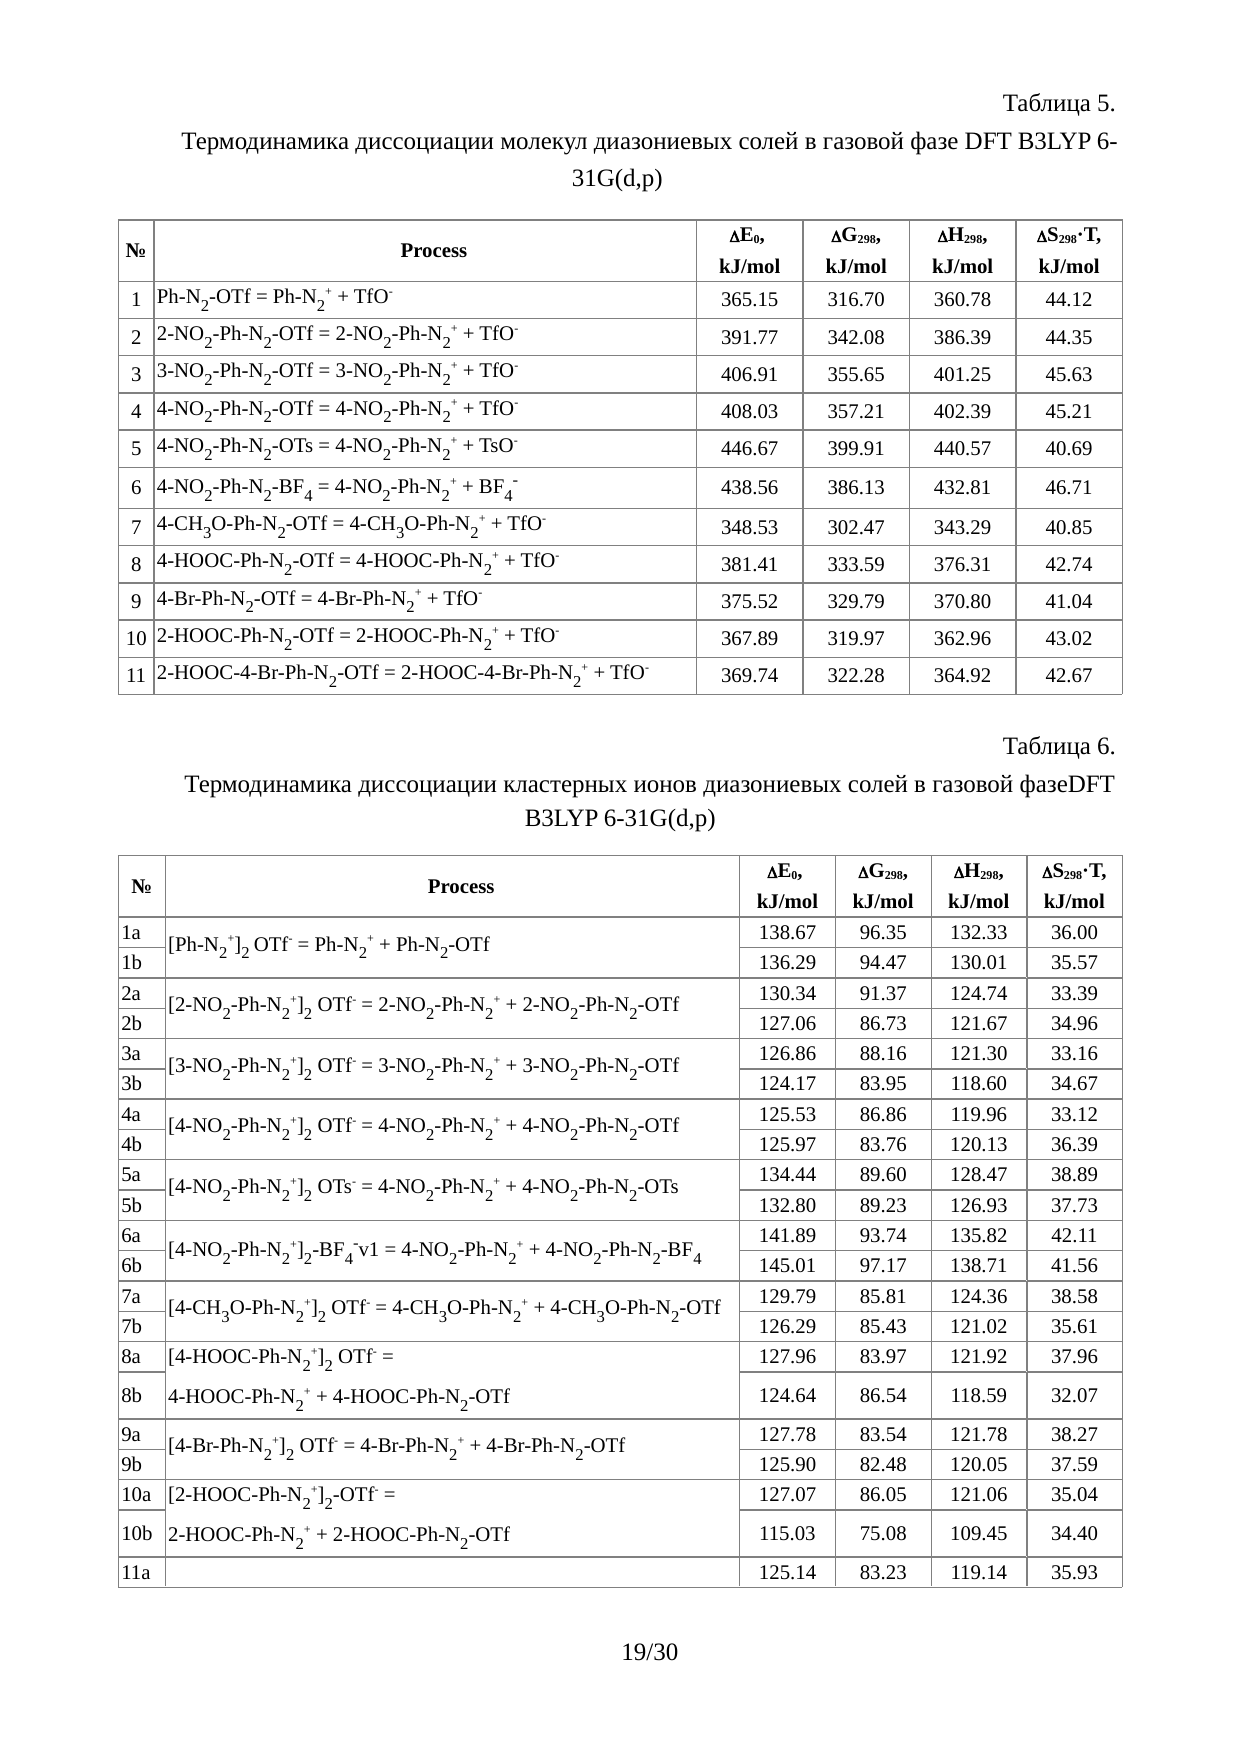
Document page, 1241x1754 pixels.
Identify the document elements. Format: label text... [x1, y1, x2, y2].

table_header DE0, kJ/mol [740, 856, 835, 916]
table_cell 127.96 [740, 1342, 835, 1371]
table_cell 35.04 [1028, 1480, 1122, 1509]
table_cell 8 [119, 546, 153, 582]
table_cell 44.35 [1017, 319, 1122, 355]
table_cell 130.34 [740, 979, 835, 1007]
table_cell 402.39 [910, 394, 1015, 429]
table_cell 145.01 [740, 1251, 835, 1280]
table_cell 5 [119, 431, 153, 467]
table_cell 42.74 [1017, 546, 1122, 582]
table_cell 3a [119, 1039, 165, 1068]
table_cell 85.81 [836, 1282, 931, 1311]
table_cell 83.95 [836, 1070, 931, 1098]
table_cell 40.85 [1017, 509, 1122, 545]
table_cell 440.57 [910, 431, 1015, 467]
table_cell 3 [119, 356, 153, 392]
table_cell 141.89 [740, 1221, 835, 1250]
table_cell 370.80 [910, 584, 1015, 619]
table_cell 121.02 [932, 1312, 1026, 1341]
table_cell 94.47 [836, 948, 931, 977]
table_cell 83.97 [836, 1342, 931, 1371]
table_cell 6a [119, 1221, 165, 1250]
table_cell 35.93 [1026, 1558, 1122, 1587]
table_cell 126.29 [740, 1312, 835, 1341]
table_cell 38.27 [1028, 1420, 1122, 1448]
table_cell [4-NO2-Ph-N2+]2 OTf- = 4-NO2-Ph-N2+ + 4-NO2-Ph-N2-OTf [166, 1100, 739, 1159]
table_cell 125.90 [740, 1450, 835, 1479]
table_cell 7 [119, 509, 153, 545]
table_header DH298, kJ/mol [910, 221, 1015, 281]
table_cell 126.93 [932, 1191, 1026, 1219]
table_cell 4-HOOC-Ph-N2-OTf = 4-HOOC-Ph-N2+ + TfO- [155, 546, 696, 582]
table_cell 33.12 [1028, 1100, 1122, 1129]
table_cell 386.39 [910, 319, 1015, 355]
table_cell 362.96 [910, 621, 1015, 657]
table_cell 126.86 [740, 1039, 835, 1068]
table_cell 130.01 [932, 948, 1026, 977]
table_cell 127.06 [740, 1009, 835, 1038]
table_cell 91.37 [836, 979, 931, 1007]
table_cell 11a [119, 1558, 165, 1587]
table_cell 2-HOOC-Ph-N2-OTf = 2-HOOC-Ph-N2+ + TfO- [155, 621, 696, 657]
table_cell [2-NO2-Ph-N2+]2 OTf- = 2-NO2-Ph-N2+ + 2-NO2-Ph-N2-OTf [166, 979, 739, 1038]
table_cell 124.64 [740, 1373, 835, 1418]
table_cell 121.78 [932, 1420, 1026, 1448]
table_header DG298, kJ/mol [804, 221, 909, 281]
table_cell 129.79 [740, 1282, 835, 1311]
table_cell 128.47 [932, 1160, 1026, 1189]
table_cell 41.56 [1028, 1251, 1122, 1280]
table_cell 125.97 [740, 1130, 835, 1159]
table_cell 2 [119, 319, 153, 355]
table_cell 37.73 [1028, 1191, 1122, 1219]
table_cell 4 [119, 394, 153, 429]
table_cell 136.29 [740, 948, 835, 977]
table_header Process [155, 221, 696, 281]
table_cell 121.92 [932, 1342, 1026, 1371]
table_cell 83.23 [835, 1558, 931, 1587]
table_cell 386.13 [804, 468, 909, 508]
text Таблица 6. [118, 731, 1122, 760]
table_cell 432.81 [910, 468, 1015, 508]
table_cell 4-Br-Ph-N2-OTf = 4-Br-Ph-N2+ + TfO- [155, 584, 696, 619]
table_cell 120.13 [932, 1130, 1026, 1159]
table_cell 4b [119, 1130, 165, 1159]
table_cell 446.67 [697, 431, 802, 467]
table_cell 333.59 [804, 546, 909, 582]
table_cell 89.60 [836, 1160, 931, 1189]
table_cell 355.65 [804, 356, 909, 392]
table_cell [4-HOOC-Ph-N2+]2 OTf- = 4-HOOC-Ph-N2+ + 4-HOOC-Ph-N2-OTf [166, 1342, 739, 1418]
table_cell 42.67 [1017, 658, 1122, 694]
table_cell 118.59 [932, 1373, 1026, 1418]
table_cell 93.74 [836, 1221, 931, 1250]
table_cell 124.74 [932, 979, 1026, 1007]
table_cell 4-NO2-Ph-N2-OTs = 4-NO2-Ph-N2+ + TsO- [155, 431, 696, 467]
table_cell 367.89 [697, 621, 802, 657]
table_cell 4-CH3O-Ph-N2-OTf = 4-CH3O-Ph-N2+ + TfO- [155, 509, 696, 545]
table_cell 38.58 [1028, 1282, 1122, 1311]
table_cell 6 [119, 468, 153, 508]
table_cell 3-NO2-Ph-N2-OTf = 3-NO2-Ph-N2+ + TfO- [155, 356, 696, 392]
table_header DH298, kJ/mol [932, 856, 1026, 916]
table_cell 88.16 [836, 1039, 931, 1068]
table_cell 75.08 [836, 1511, 931, 1556]
table_header DS298·T, kJ/mol [1017, 221, 1122, 281]
table_cell 86.73 [836, 1009, 931, 1038]
table_cell 83.76 [836, 1130, 931, 1159]
table_cell 82.48 [836, 1450, 931, 1479]
table_cell 319.97 [804, 621, 909, 657]
table_cell [4-NO2-Ph-N2+]2-BF4-v1 = 4-NO2-Ph-N2+ + 4-NO2-Ph-N2-BF4 [166, 1221, 739, 1280]
table_cell 124.36 [932, 1282, 1026, 1311]
table_cell 364.92 [910, 658, 1015, 694]
table_cell 43.02 [1017, 621, 1122, 657]
table_cell 9b [119, 1450, 165, 1479]
table_cell 45.63 [1017, 356, 1122, 392]
table_cell 1b [119, 948, 165, 977]
table_cell 41.04 [1017, 584, 1122, 619]
table_header Process [166, 856, 739, 916]
table_cell 2a [119, 979, 165, 1007]
table_header DG298, kJ/mol [836, 856, 931, 916]
table_cell 119.14 [931, 1558, 1026, 1587]
table_cell 42.11 [1028, 1221, 1122, 1250]
text Таблица 5. [118, 88, 1122, 117]
table_cell 5b [119, 1191, 165, 1219]
table_cell 85.43 [836, 1312, 931, 1341]
table_cell 8b [119, 1373, 165, 1418]
table_cell 138.67 [740, 918, 835, 947]
table_cell 4-NO2-Ph-N2-BF4 = 4-NO2-Ph-N2+ + BF4- [155, 468, 696, 508]
table_cell 86.86 [836, 1100, 931, 1129]
table_cell 381.41 [697, 546, 802, 582]
table_cell 132.33 [932, 918, 1026, 947]
table_cell 401.25 [910, 356, 1015, 392]
table_cell 125.14 [739, 1558, 835, 1587]
table_cell 96.35 [836, 918, 931, 947]
table_cell 135.82 [932, 1221, 1026, 1250]
table_cell 34.96 [1028, 1009, 1122, 1038]
table_cell 391.77 [697, 319, 802, 355]
table_cell Ph-N2-OTf = Ph-N2+ + TfO- [155, 282, 696, 318]
table_cell 438.56 [697, 468, 802, 508]
table_cell 2-NO2-Ph-N2-OTf = 2-NO2-Ph-N2+ + TfO- [155, 319, 696, 355]
table_header № [119, 221, 153, 281]
table_cell 348.53 [697, 509, 802, 545]
table_cell 7b [119, 1312, 165, 1341]
table_cell 35.57 [1028, 948, 1122, 977]
table_cell 120.05 [932, 1450, 1026, 1479]
table_cell [2-HOOC-Ph-N2+]2-OTf- = 2-HOOC-Ph-N2+ + 2-HOOC-Ph-N2-OTf [166, 1480, 739, 1556]
table_cell 127.07 [740, 1480, 835, 1509]
table_cell 8a [119, 1342, 165, 1371]
table_cell 36.39 [1028, 1130, 1122, 1159]
table_cell 342.08 [804, 319, 909, 355]
table_cell 89.23 [836, 1191, 931, 1219]
table_cell 109.45 [932, 1511, 1026, 1556]
table_header № [119, 856, 165, 916]
table_cell 125.53 [740, 1100, 835, 1129]
table_cell 121.06 [932, 1480, 1026, 1509]
text Термодинамика диссоциации кластерных ионов диазониевых солей в газовой фазеDFT B3LYP 6-31G(d,p) [118, 769, 1122, 832]
table_cell 37.96 [1028, 1342, 1122, 1371]
table_cell 37.59 [1028, 1450, 1122, 1479]
table_cell 4a [119, 1100, 165, 1129]
table_cell 9a [119, 1420, 165, 1448]
table_cell 5a [119, 1160, 165, 1189]
table_cell 1a [119, 918, 165, 947]
table_cell 4-NO2-Ph-N2-OTf = 4-NO2-Ph-N2+ + TfO- [155, 394, 696, 429]
table_cell 302.47 [804, 509, 909, 545]
text Термодинамика диссоциации молекул диазониевых солей в газовой фазе DFT B3LYP 6-31G(d,p) [118, 126, 1122, 192]
table_cell 365.15 [697, 282, 802, 318]
table_cell [4-Br-Ph-N2+]2 OTf- = 4-Br-Ph-N2+ + 4-Br-Ph-N2-OTf [166, 1420, 739, 1479]
table_cell 35.61 [1028, 1312, 1122, 1341]
table_cell 115.03 [740, 1511, 835, 1556]
table_cell 119.96 [932, 1100, 1026, 1129]
table_cell 83.54 [836, 1420, 931, 1448]
table_cell [165, 1558, 739, 1587]
table_cell 406.91 [697, 356, 802, 392]
table_cell 10 [119, 621, 153, 657]
table_cell 124.17 [740, 1070, 835, 1098]
table_cell 376.31 [910, 546, 1015, 582]
table_cell 11 [119, 658, 153, 694]
table_cell 121.67 [932, 1009, 1026, 1038]
table_cell 329.79 [804, 584, 909, 619]
table_cell [4-NO2-Ph-N2+]2 OTs- = 4-NO2-Ph-N2+ + 4-NO2-Ph-N2-OTs [166, 1160, 739, 1219]
table_cell 399.91 [804, 431, 909, 467]
table_cell 34.40 [1028, 1511, 1122, 1556]
table_cell 369.74 [697, 658, 802, 694]
table_cell 33.16 [1028, 1039, 1122, 1068]
table_cell 46.71 [1017, 468, 1122, 508]
table_cell 33.39 [1028, 979, 1122, 1007]
table_cell 134.44 [740, 1160, 835, 1189]
table_cell 2b [119, 1009, 165, 1038]
table_cell 7a [119, 1282, 165, 1311]
table_cell 2-HOOC-4-Br-Ph-N2-OTf = 2-HOOC-4-Br-Ph-N2+ + TfO- [155, 658, 696, 694]
table_cell 32.07 [1028, 1373, 1122, 1418]
table_cell 44.12 [1017, 282, 1122, 318]
table_cell 132.80 [740, 1191, 835, 1219]
table_cell 36.00 [1028, 918, 1122, 947]
table_cell 360.78 [910, 282, 1015, 318]
table_cell 322.28 [804, 658, 909, 694]
table_cell 10a [119, 1480, 165, 1509]
table_cell 86.05 [836, 1480, 931, 1509]
table_cell [Ph-N2+]2 OTf- = Ph-N2+ + Ph-N2-OTf [166, 918, 739, 977]
table_cell 138.71 [932, 1251, 1026, 1280]
table_header DS298·T, kJ/mol [1028, 856, 1122, 916]
table_cell 45.21 [1017, 394, 1122, 429]
table_cell 316.70 [804, 282, 909, 318]
table_cell 10b [119, 1511, 165, 1556]
table_cell 357.21 [804, 394, 909, 429]
table_cell 6b [119, 1251, 165, 1280]
table_cell [4-CH3O-Ph-N2+]2 OTf- = 4-CH3O-Ph-N2+ + 4-CH3O-Ph-N2-OTf [166, 1282, 739, 1341]
table_cell 1 [119, 282, 153, 318]
table_cell 118.60 [932, 1070, 1026, 1098]
table_header DE0, kJ/mol [697, 221, 802, 281]
table_cell 408.03 [697, 394, 802, 429]
table_cell 3b [119, 1070, 165, 1098]
table_cell 97.17 [836, 1251, 931, 1280]
table_cell 34.67 [1028, 1070, 1122, 1098]
table_cell 343.29 [910, 509, 1015, 545]
table_cell [3-NO2-Ph-N2+]2 OTf- = 3-NO2-Ph-N2+ + 3-NO2-Ph-N2-OTf [166, 1039, 739, 1098]
table_cell 86.54 [836, 1373, 931, 1418]
table_cell 38.89 [1028, 1160, 1122, 1189]
table_cell 121.30 [932, 1039, 1026, 1068]
table_cell 127.78 [740, 1420, 835, 1448]
table_cell 375.52 [697, 584, 802, 619]
table_cell 9 [119, 584, 153, 619]
table_cell 40.69 [1017, 431, 1122, 467]
